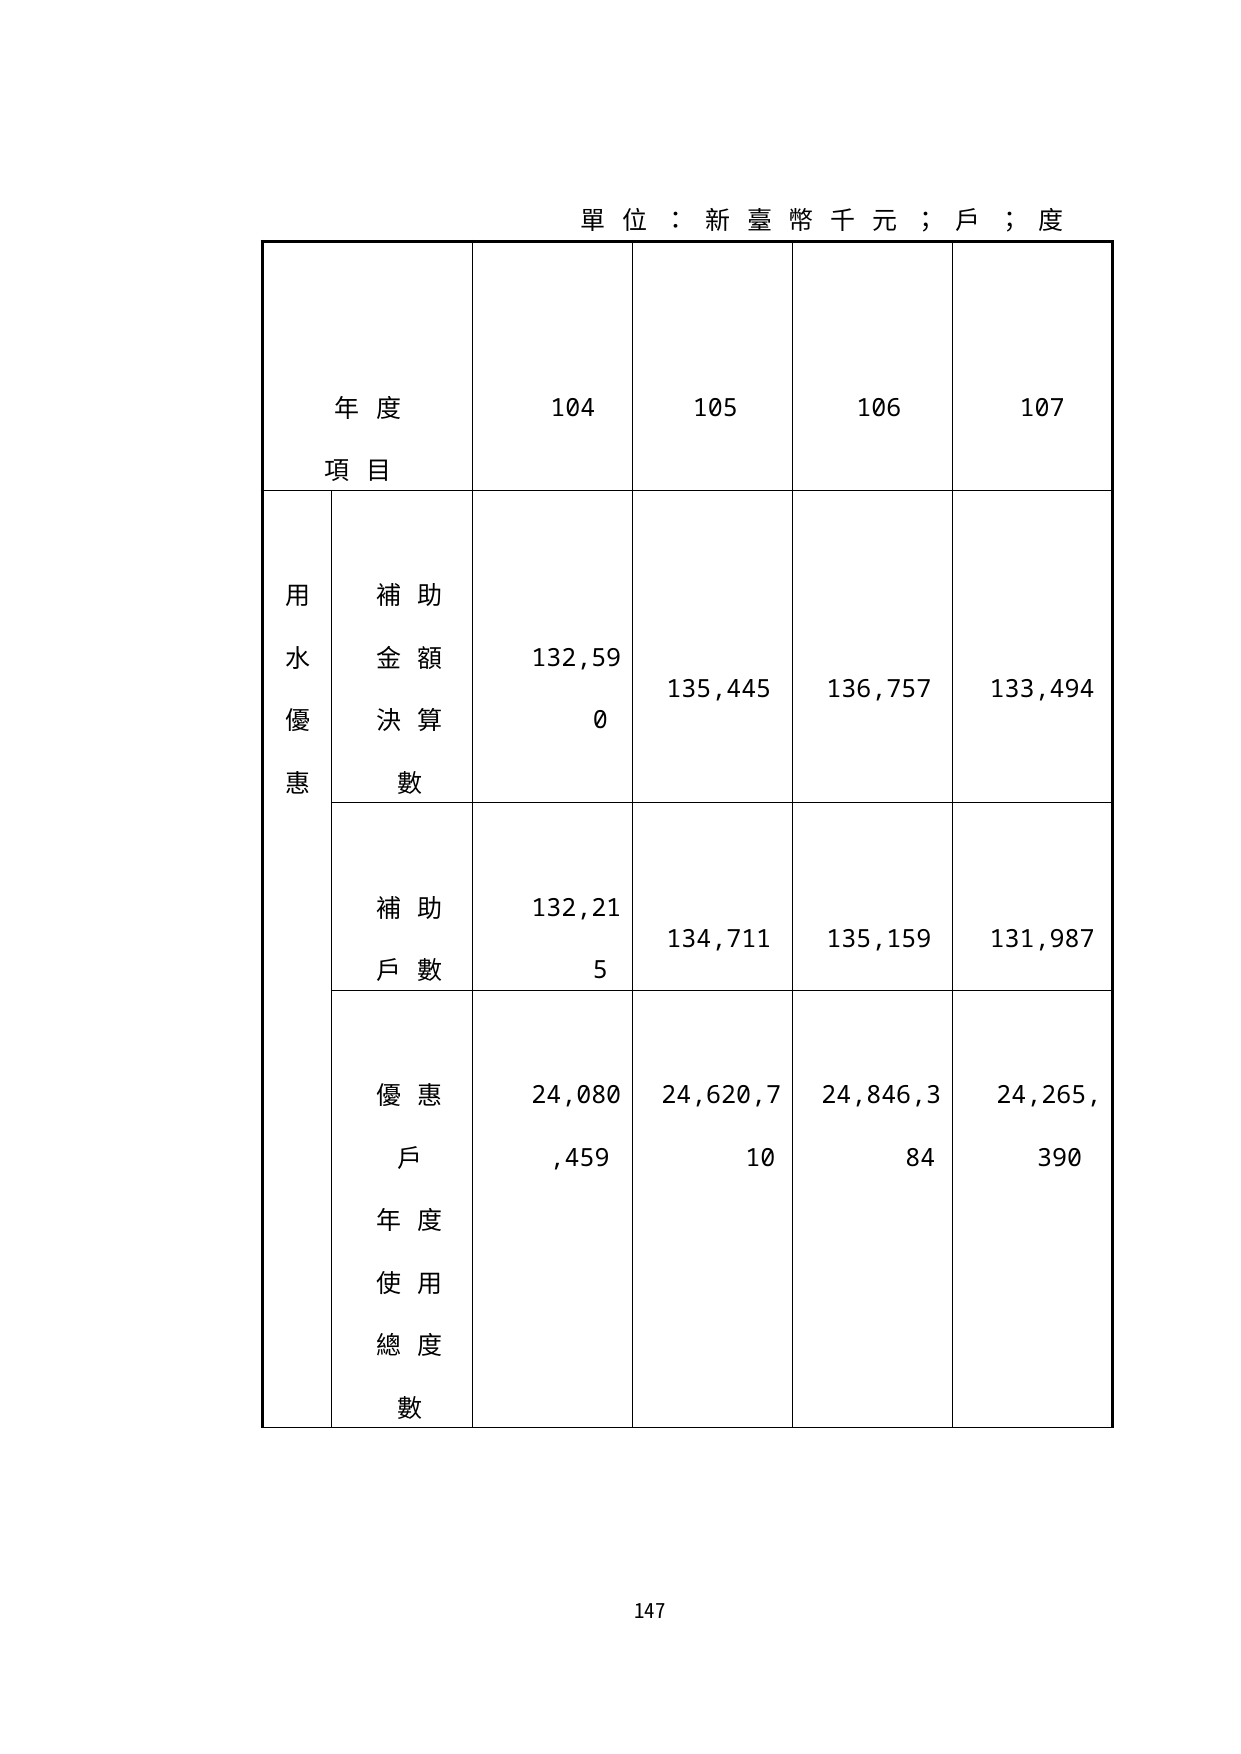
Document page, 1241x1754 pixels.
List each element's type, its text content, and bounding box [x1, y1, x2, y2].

table_cell 133,494 [953, 491, 1111, 802]
table_cell 補助戶數 [332, 803, 472, 990]
table_cell 131,987 [953, 803, 1111, 990]
table_header 104 [473, 243, 632, 490]
table_cell 132,590 [473, 491, 632, 802]
table_cell 補助金額 決算數 [332, 491, 472, 802]
table_cell 24,620,710 [633, 991, 792, 1427]
table_cell 用水 優惠 [264, 491, 331, 1427]
table_cell 135,159 [793, 803, 952, 990]
table_header 106 [793, 243, 952, 490]
table_cell 132,215 [473, 803, 632, 990]
text 單位：新臺幣千元；戶；度 [249, 177, 1072, 240]
table_cell 優惠戶 年度使用 總度數 [332, 991, 472, 1427]
table_cell 24,846,384 [793, 991, 952, 1427]
table_cell 136,757 [793, 491, 952, 802]
table_cell 134,711 [633, 803, 792, 990]
table_cell 24,080,459 [473, 991, 632, 1427]
table_cell 135,445 [633, 491, 792, 802]
table_header 年度 項目 [264, 243, 472, 490]
table_cell 24,265,390 [953, 991, 1111, 1427]
table_header 105 [633, 243, 792, 490]
table_header 107 [953, 243, 1111, 490]
